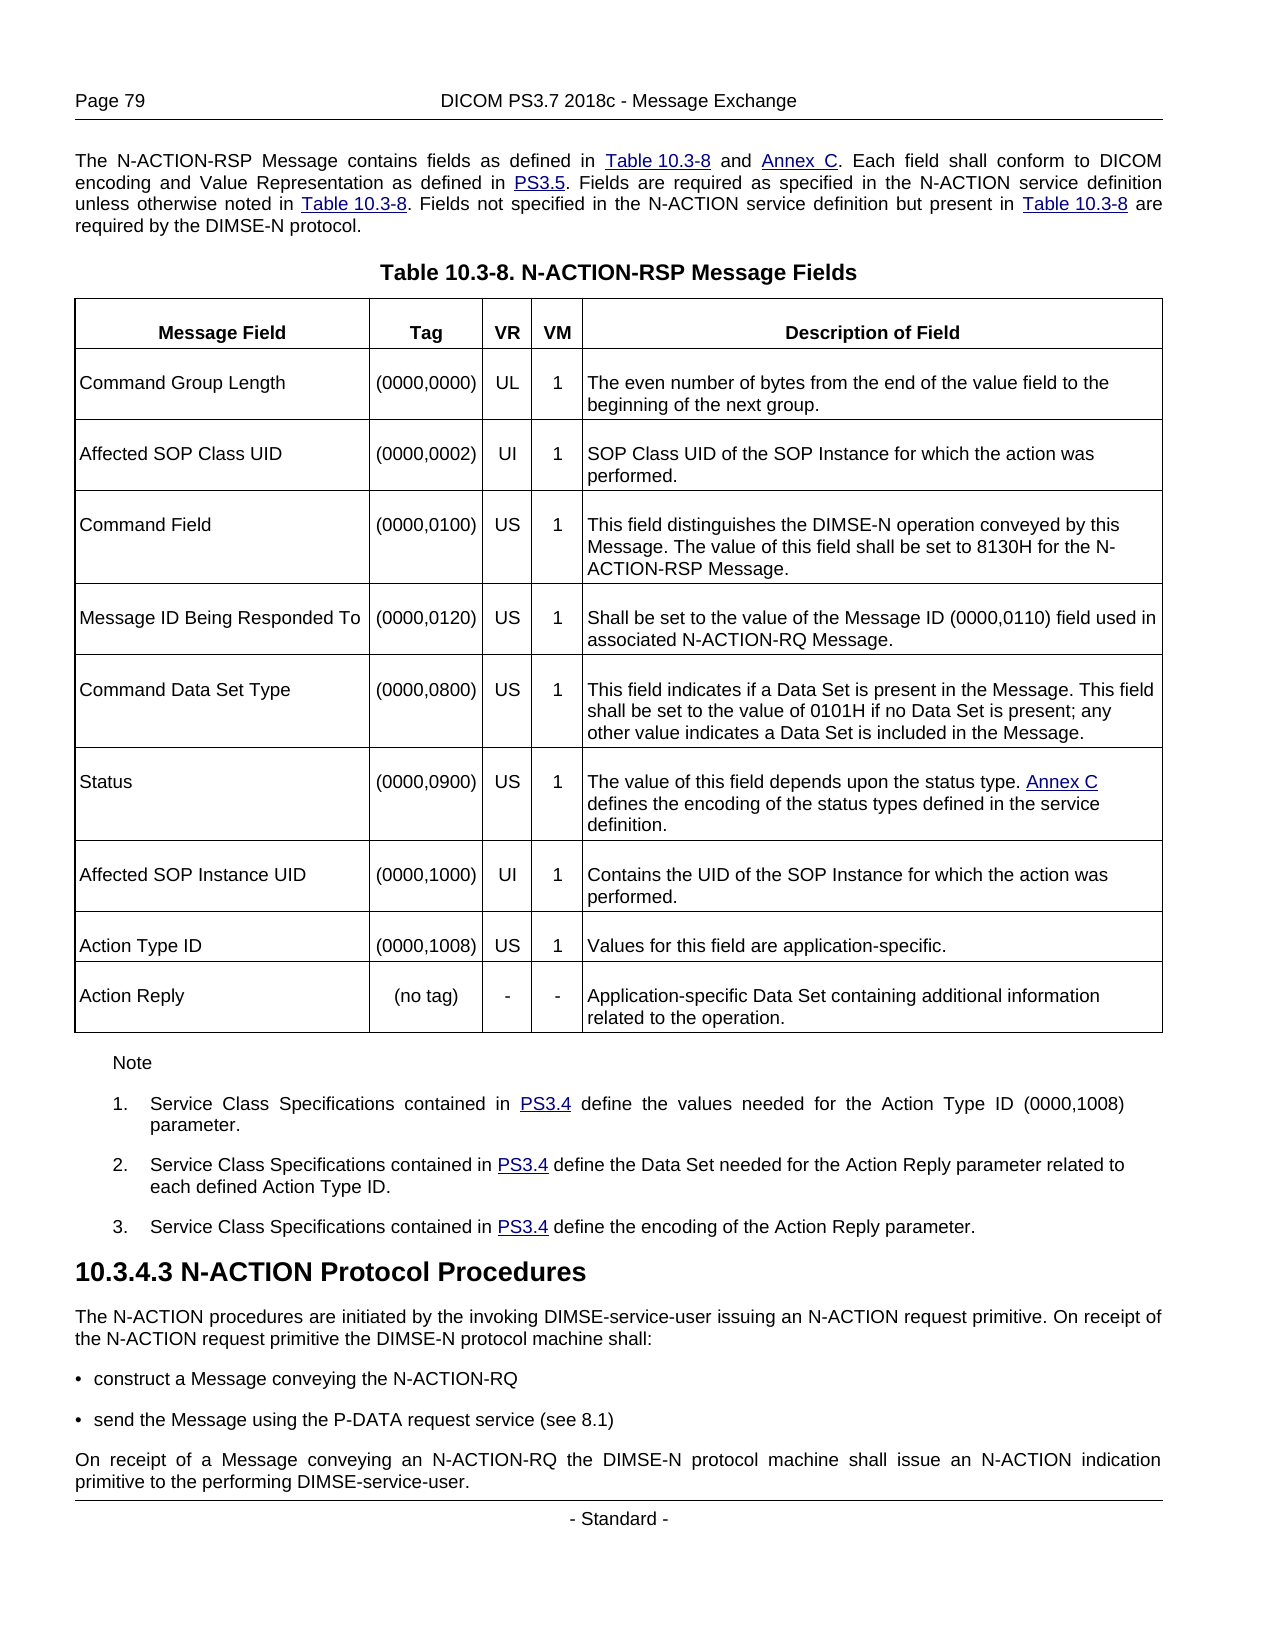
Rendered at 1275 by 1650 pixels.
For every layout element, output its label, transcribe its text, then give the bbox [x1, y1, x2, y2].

table_cell US [483, 584, 531, 654]
table_cell Affected SOP Instance UID [76, 841, 369, 911]
table_cell This field distinguishes the DIMSE-N operation conveyed by this Message. The value of this field shall be set to 8130H for the N-ACTION-RSP Message. [583, 491, 1162, 583]
table_cell The even number of bytes from the end of the value field to the beginning of the next group. [583, 349, 1162, 419]
list send the Message using the P-DATA request service (see 8.1) [75, 1408, 1162, 1430]
table_cell (0000,1000) [370, 841, 482, 911]
table_cell Shall be set to the value of the Message ID (0000,0110) field used in associated N-ACTION-RQ Message. [583, 584, 1162, 654]
table_cell 1 [532, 912, 582, 961]
table_cell Message ID Being Responded To [76, 584, 369, 654]
table_cell US [483, 655, 531, 747]
table_cell - [532, 962, 582, 1032]
table_cell Contains the UID of the SOP Instance for which the action was performed. [583, 841, 1162, 911]
table_header Message Field [76, 299, 369, 348]
table_cell US [483, 912, 531, 961]
table_cell 1 [532, 420, 582, 490]
table_cell 1 [532, 349, 582, 419]
table_cell UI [483, 420, 531, 490]
text Table 10.3-8. N-ACTION-RSP Message Fields [75, 259, 1162, 284]
table_cell The value of this field depends upon the status type. Annex C defines the encoding of the status types defined in the service definition. [583, 748, 1162, 840]
table_cell Action Type ID [76, 912, 369, 961]
text The N-ACTION-RSP Message contains fields as defined in Table 10.3-8 and Annex C. Each field shall conform to DICOM encoding and Value Representation as defined in PS3.5. Fields are required as specified in the N-ACTION service definition unless otherwise noted in Table 10.3-8. Fields not specified in the N-ACTION service definition but present in Table 10.3-8 are required by the DIMSE-N protocol. [75, 150, 1162, 236]
table_cell (0000,0900) [370, 748, 482, 840]
table_header VM [532, 299, 582, 348]
table_cell Action Reply [76, 962, 369, 1032]
list Service Class Specifications contained in PS3.4 define the values needed for the Action Type ID (0000,1008) parameter. [112, 1092, 1125, 1135]
table_header Tag [370, 299, 482, 348]
table_cell Command Field [76, 491, 369, 583]
table_cell US [483, 748, 531, 840]
table_cell 1 [532, 655, 582, 747]
text On receipt of a Message conveying an N-ACTION-RQ the DIMSE-N protocol machine shall issue an N-ACTION indication primitive to the performing DIMSE-service-user. [75, 1449, 1162, 1492]
table_header VR [483, 299, 531, 348]
table_cell 1 [532, 748, 582, 840]
text Note [112, 1052, 1125, 1073]
table_cell Values for this field are application-specific. [583, 912, 1162, 961]
table_cell (0000,0800) [370, 655, 482, 747]
text The N-ACTION procedures are initiated by the invoking DIMSE-service-user issuing an N-ACTION request primitive. On receipt of the N-ACTION request primitive the DIMSE-N protocol machine shall: [75, 1306, 1162, 1349]
table_cell Affected SOP Class UID [76, 420, 369, 490]
table_cell (0000,0002) [370, 420, 482, 490]
table_cell UL [483, 349, 531, 419]
table_cell This field indicates if a Data Set is present in the Message. This field shall be set to the value of 0101H if no Data Set is present; any other value indicates a Data Set is included in the Message. [583, 655, 1162, 747]
list construct a Message conveying the N-ACTION-RQ [75, 1368, 1162, 1390]
list Service Class Specifications contained in PS3.4 define the encoding of the Action Reply parameter. [112, 1216, 1125, 1238]
table_cell SOP Class UID of the SOP Instance for which the action was performed. [583, 420, 1162, 490]
table_cell US [483, 491, 531, 583]
table_cell 1 [532, 491, 582, 583]
text 10.3.4.3 N-ACTION Protocol Procedures [75, 1256, 1162, 1288]
table_cell 1 [532, 584, 582, 654]
table_cell UI [483, 841, 531, 911]
table_cell Application-specific Data Set containing additional information related to the operation. [583, 962, 1162, 1032]
table_cell Status [76, 748, 369, 840]
table_cell - [483, 962, 531, 1032]
table_cell Command Group Length [76, 349, 369, 419]
table_cell (no tag) [370, 962, 482, 1032]
table_cell 1 [532, 841, 582, 911]
list Service Class Specifications contained in PS3.4 define the Data Set needed for the Action Reply parameter related to each defined Action Type ID. [112, 1154, 1125, 1197]
table_cell (0000,0120) [370, 584, 482, 654]
table_cell (0000,1008) [370, 912, 482, 961]
table_header Description of Field [583, 299, 1162, 348]
table_cell Command Data Set Type [76, 655, 369, 747]
table_cell (0000,0100) [370, 491, 482, 583]
table_cell (0000,0000) [370, 349, 482, 419]
